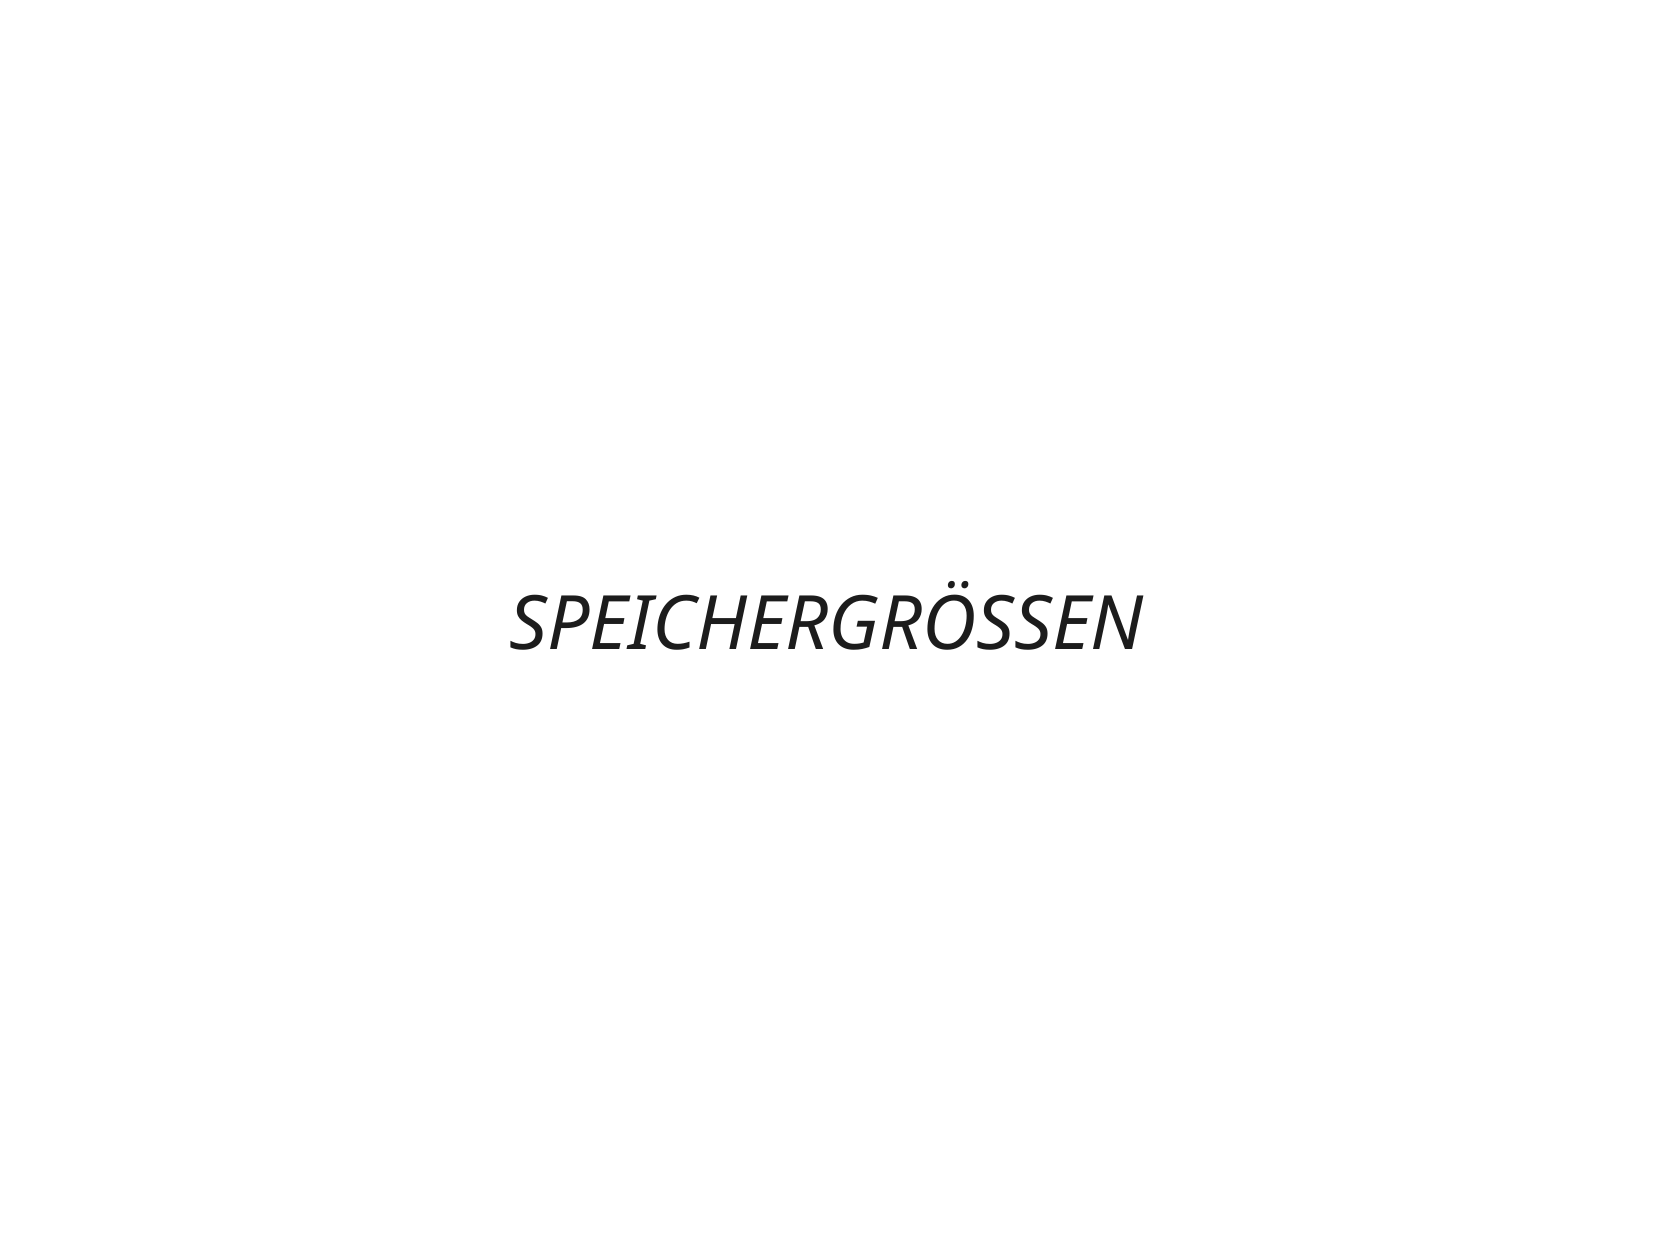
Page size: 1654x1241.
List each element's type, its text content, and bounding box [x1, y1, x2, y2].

subtitle SPEICHERGRÖSSEN [82, 140, 1571, 1101]
